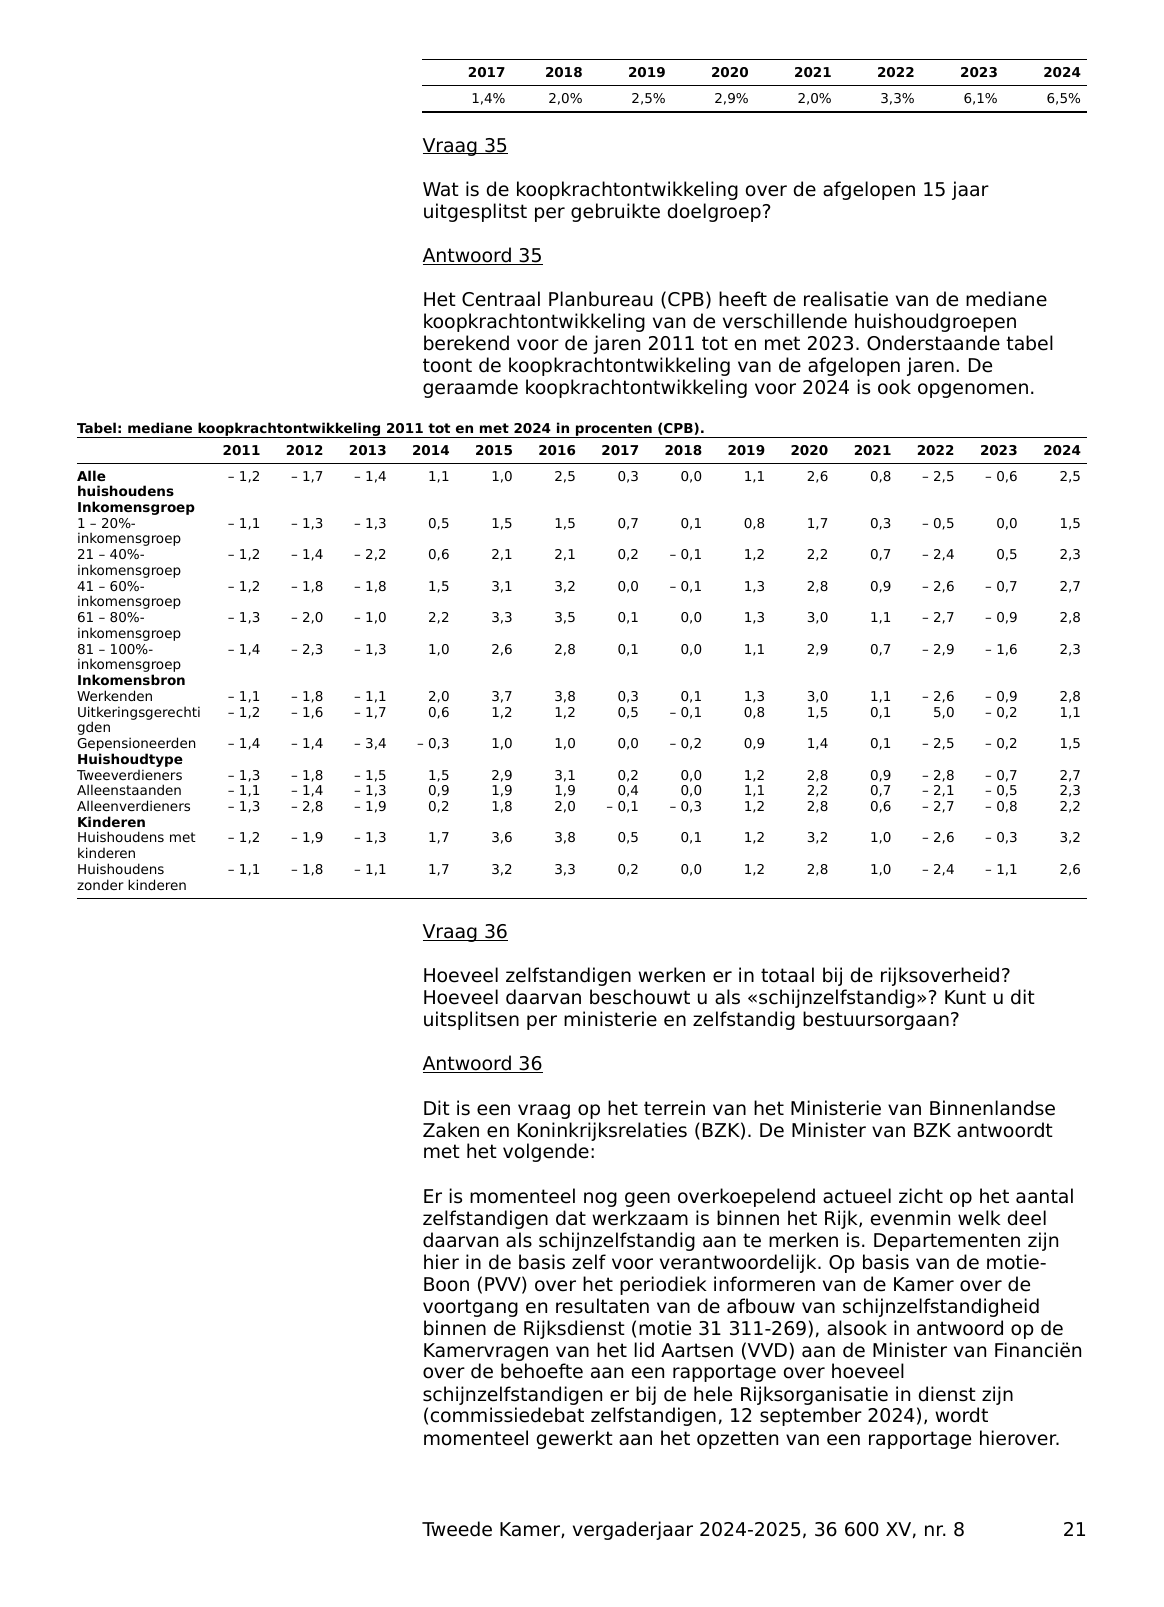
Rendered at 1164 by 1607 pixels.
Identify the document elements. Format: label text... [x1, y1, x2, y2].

table_cell [329, 815, 392, 830]
table_cell – 1,4 [266, 783, 329, 799]
table_cell 2022 [897, 438, 960, 463]
table_cell 1,7 [771, 516, 834, 547]
table_cell – 2,9 [897, 641, 960, 673]
table_cell 0,1 [645, 516, 708, 547]
table_cell 0,8 [708, 704, 771, 736]
table_cell 1,2 [455, 704, 518, 736]
table_cell 2016 [519, 438, 582, 463]
table_cell – 1,3 [203, 767, 266, 783]
table_cell [708, 752, 771, 767]
table_cell 2,5 [1023, 464, 1087, 500]
table_cell – 1,8 [266, 579, 329, 610]
table_cell 0,0 [645, 464, 708, 500]
table_cell [960, 752, 1023, 767]
table_cell – 1,4 [266, 547, 329, 578]
table_cell – 1,3 [329, 783, 392, 799]
table_cell 2021 [834, 438, 897, 463]
table_cell 1,9 [519, 783, 582, 799]
table_cell – 3,4 [329, 736, 392, 752]
table_cell 2,1 [519, 547, 582, 578]
table_cell 2,7 [1023, 767, 1087, 783]
table_cell 0,1 [645, 830, 708, 862]
table_cell 3,3 [519, 862, 582, 898]
table_header 2019 [588, 60, 671, 85]
table_cell [1023, 752, 1087, 767]
table_cell 1,7 [392, 830, 455, 862]
table_cell 2,8 [771, 767, 834, 783]
table_cell 0,8 [708, 516, 771, 547]
table_cell – 1,1 [329, 862, 392, 898]
text Het Centraal Planbureau (CPB) heeft de realisatie van de mediane koopkrachtontwikkeling van de verschillende huishoudgroepen berekend voor de jaren 2011 tot en met 2023. Onderstaande tabel toont de koopkrachtontwikkeling van de afgelopen jaren. De geraamde koopkrachtontwikkeling voor 2024 is ook opgenomen. [422, 289, 1087, 399]
table_cell Inkomensbron [77, 673, 203, 689]
table_cell [771, 752, 834, 767]
table_cell 0,0 [645, 610, 708, 641]
table_cell – 1,2 [203, 547, 266, 578]
table_cell [582, 500, 645, 516]
table_cell 0,6 [392, 547, 455, 578]
table_cell – 1,4 [203, 736, 266, 752]
table_cell 2018 [645, 438, 708, 463]
table_cell 1,3 [708, 689, 771, 704]
table_cell – 1,1 [203, 783, 266, 799]
table_cell 0,0 [645, 862, 708, 898]
table_cell 2,3 [1023, 547, 1087, 578]
table_cell 0,5 [582, 830, 645, 862]
table_cell Kinderen [77, 815, 203, 830]
table_cell 1,1 [1023, 704, 1087, 736]
table_cell 0,2 [582, 767, 645, 783]
table_cell 0,9 [708, 736, 771, 752]
table_cell – 0,2 [960, 704, 1023, 736]
table_cell 5,0 [897, 704, 960, 736]
table_cell – 2,6 [897, 689, 960, 704]
table_cell Alleenstaanden [77, 783, 203, 799]
text Er is momenteel nog geen overkoepelend actueel zicht op het aantal zelfstandigen dat werkzaam is binnen het Rijk, evenmin welk deel daarvan als schijnzelfstandig aan te merken is. Departementen zijn hier in de basis zelf voor verantwoordelijk. Op basis van de motie-Boon (PVV) over het periodiek informeren van de Kamer over de voortgang en resultaten van de afbouw van schijnzelfstandigheid binnen de Rijksdienst (motie 31 311-269), alsook in antwoord op de Kamervragen van het lid Aartsen (VVD) aan de Minister van Financiën over de behoefte aan een rapportage over hoeveel schijnzelfstandigen er bij de hele Rijksorganisatie in dienst zijn (commissiedebat zelfstandigen, 12 september 2024), wordt momenteel gewerkt aan het opzetten van een rapportage hierover. [422, 1186, 1087, 1449]
table_cell – 2,5 [897, 736, 960, 752]
table_cell [834, 752, 897, 767]
table_cell 0,1 [582, 610, 645, 641]
table_cell 1,3 [708, 579, 771, 610]
table_cell 1 – 20%-inkomensgroep [77, 516, 203, 547]
table_cell [455, 673, 518, 689]
table_cell [329, 673, 392, 689]
table_cell – 1,6 [266, 704, 329, 736]
table_cell [771, 673, 834, 689]
table_cell 0,2 [392, 799, 455, 814]
table_cell [203, 815, 266, 830]
table_cell [771, 815, 834, 830]
table_cell [519, 815, 582, 830]
table_cell 3,7 [455, 689, 518, 704]
text Hoeveel zelfstandigen werken er in totaal bij de rijksoverheid? Hoeveel daarvan beschouwt u als «schijnzelfstandig»? Kunt u dit uitsplitsen per ministerie en zelfstandig bestuursorgaan? [422, 965, 1087, 1031]
table_cell 1,5 [771, 704, 834, 736]
table_cell – 1,1 [960, 862, 1023, 898]
table_cell 1,4% [422, 86, 505, 111]
table_cell 0,6 [392, 704, 455, 736]
table_cell Werkenden [77, 689, 203, 704]
table_cell – 1,3 [203, 799, 266, 814]
table_header 2017 [422, 60, 505, 85]
table_cell 1,9 [455, 783, 518, 799]
table_cell 2,8 [771, 579, 834, 610]
table_cell 2,8 [1023, 689, 1087, 704]
table_cell – 1,9 [266, 830, 329, 862]
table_cell [519, 673, 582, 689]
table_cell 1,2 [708, 547, 771, 578]
table_cell Huishoudtype [77, 752, 203, 767]
table_cell 1,0 [455, 736, 518, 752]
table_header Tabel: mediane koopkrachtontwikkeling 2011 tot en met 2024 in procenten (CPB). [77, 421, 1087, 437]
table_cell 2,0% [505, 86, 588, 111]
table_cell 1,5 [392, 767, 455, 783]
table_header 2022 [838, 60, 920, 85]
table_cell [645, 500, 708, 516]
table_cell [582, 815, 645, 830]
table_cell – 1,2 [203, 830, 266, 862]
table_cell 2,7 [1023, 579, 1087, 610]
table_cell 6,1% [920, 86, 1003, 111]
table_cell 1,4 [771, 736, 834, 752]
table_cell 0,6 [834, 799, 897, 814]
subtitle Antwoord 35 [422, 245, 1087, 267]
table_cell 3,2 [519, 579, 582, 610]
table_cell [897, 673, 960, 689]
table_cell 2,3 [1023, 783, 1087, 799]
subtitle Antwoord 36 [422, 1053, 1087, 1075]
table_cell 2,8 [771, 862, 834, 898]
table_cell 1,1 [392, 464, 455, 500]
table_cell 0,0 [645, 767, 708, 783]
table_cell [266, 500, 329, 516]
table_cell – 1,1 [329, 689, 392, 704]
table_cell – 2,1 [897, 783, 960, 799]
table_cell 6,5% [1004, 86, 1087, 111]
table_cell 2020 [771, 438, 834, 463]
table_cell [960, 500, 1023, 516]
table_cell – 2,6 [897, 830, 960, 862]
table_cell – 2,5 [897, 464, 960, 500]
table_cell – 1,3 [329, 830, 392, 862]
table_cell 2013 [329, 438, 392, 463]
table_header 2020 [671, 60, 754, 85]
table_cell – 1,2 [203, 579, 266, 610]
table_cell [266, 752, 329, 767]
table_cell – 0,9 [960, 610, 1023, 641]
table_cell 2,8 [519, 641, 582, 673]
table_cell [392, 815, 455, 830]
table_cell – 0,7 [960, 579, 1023, 610]
table_cell – 1,8 [266, 689, 329, 704]
table_cell – 1,5 [329, 767, 392, 783]
table_cell 0,0 [582, 736, 645, 752]
table_cell 2011 [203, 438, 266, 463]
table_cell Uitkeringsgerechtigden [77, 704, 203, 736]
table_cell [392, 752, 455, 767]
table_cell 0,9 [392, 783, 455, 799]
table_cell Gepensioneerden [77, 736, 203, 752]
table_cell 1,2 [519, 704, 582, 736]
table_cell 2,2 [392, 610, 455, 641]
table_cell [203, 500, 266, 516]
table_cell – 0,2 [645, 736, 708, 752]
table_cell Tweeverdieners [77, 767, 203, 783]
table_cell [1023, 673, 1087, 689]
table_cell – 0,9 [960, 689, 1023, 704]
table_cell 61 – 80%-inkomensgroep [77, 610, 203, 641]
table_cell Huishoudens zonder kinderen [77, 862, 203, 898]
table_cell [266, 815, 329, 830]
table_cell 3,8 [519, 830, 582, 862]
table_cell – 2,3 [266, 641, 329, 673]
table_cell 2,5% [588, 86, 671, 111]
table_cell 2012 [266, 438, 329, 463]
table_cell 2,6 [455, 641, 518, 673]
table_cell 0,0 [645, 641, 708, 673]
table_cell – 1,0 [329, 610, 392, 641]
table_cell 1,0 [455, 464, 518, 500]
table_cell 2,2 [771, 547, 834, 578]
table_cell 1,7 [392, 862, 455, 898]
table_cell 0,2 [582, 547, 645, 578]
table_cell 0,5 [960, 547, 1023, 578]
table_cell 2,9 [455, 767, 518, 783]
table_cell 1,5 [519, 516, 582, 547]
table_cell 0,1 [834, 704, 897, 736]
table_cell [897, 752, 960, 767]
table_cell [455, 815, 518, 830]
table_cell – 1,7 [329, 704, 392, 736]
table_cell [1023, 815, 1087, 830]
table_cell [203, 673, 266, 689]
table_cell 3,2 [771, 830, 834, 862]
table_cell Huishoudens met kinderen [77, 830, 203, 862]
table_cell 2,0% [754, 86, 837, 111]
table_cell 2,1 [455, 547, 518, 578]
table_cell – 0,5 [897, 516, 960, 547]
table_cell [266, 673, 329, 689]
table_cell 2,6 [1023, 862, 1087, 898]
table_cell 3,2 [455, 862, 518, 898]
table_cell [582, 752, 645, 767]
table_cell 1,0 [519, 736, 582, 752]
table_cell 2,2 [771, 783, 834, 799]
table_cell 0,5 [582, 704, 645, 736]
table_cell 2,5 [519, 464, 582, 500]
table_cell [519, 752, 582, 767]
table_cell – 0,2 [960, 736, 1023, 752]
table_cell 21 – 40%-inkomensgroep [77, 547, 203, 578]
table_cell [708, 815, 771, 830]
table_cell 1,2 [708, 830, 771, 862]
table_cell 2,9 [771, 641, 834, 673]
table_cell [897, 500, 960, 516]
table_cell 41 – 60%-inkomensgroep [77, 579, 203, 610]
table_cell 0,2 [582, 862, 645, 898]
table_cell 1,2 [708, 767, 771, 783]
table_cell 2023 [960, 438, 1023, 463]
table_cell 2,0 [392, 689, 455, 704]
table_cell [645, 815, 708, 830]
table_cell – 2,0 [266, 610, 329, 641]
table_cell 0,3 [582, 464, 645, 500]
table_cell – 1,3 [203, 610, 266, 641]
table_cell – 1,4 [329, 464, 392, 500]
table_cell 3,6 [455, 830, 518, 862]
text Wat is de koopkrachtontwikkeling over de afgelopen 15 jaar uitgesplitst per gebruikte doelgroep? [422, 179, 1087, 223]
table_cell [897, 815, 960, 830]
table_cell 1,0 [834, 862, 897, 898]
table_header 2024 [1004, 60, 1087, 85]
table_cell [455, 752, 518, 767]
table_cell 2,3 [1023, 641, 1087, 673]
table_cell 0,0 [960, 516, 1023, 547]
table_cell 0,0 [582, 579, 645, 610]
table_cell – 2,4 [897, 862, 960, 898]
table_cell – 1,4 [266, 736, 329, 752]
table_header 2018 [505, 60, 588, 85]
table_cell 81 – 100%-inkomensgroep [77, 641, 203, 673]
table_cell 1,5 [455, 516, 518, 547]
subtitle Vraag 36 [422, 921, 1087, 943]
table_cell 1,0 [392, 641, 455, 673]
table_cell – 0,8 [960, 799, 1023, 814]
table_cell [582, 673, 645, 689]
table_cell – 0,3 [392, 736, 455, 752]
table_cell 0,9 [834, 767, 897, 783]
subtitle Vraag 35 [422, 134, 1087, 157]
table_cell [834, 815, 897, 830]
table_cell – 1,2 [203, 704, 266, 736]
table_cell 2015 [455, 438, 518, 463]
table_cell [455, 500, 518, 516]
table_cell 2,2 [1023, 799, 1087, 814]
table_cell – 1,3 [266, 516, 329, 547]
table_cell 1,0 [834, 830, 897, 862]
table_cell [1023, 500, 1087, 516]
table_cell 1,5 [392, 579, 455, 610]
table_cell – 1,2 [203, 464, 266, 500]
table_cell 1,1 [708, 464, 771, 500]
table_cell 2024 [1023, 438, 1087, 463]
table_cell 1,5 [1023, 736, 1087, 752]
table_cell – 0,7 [960, 767, 1023, 783]
table_header 2023 [920, 60, 1003, 85]
table_cell [329, 500, 392, 516]
table_cell – 2,4 [897, 547, 960, 578]
table_cell 3,5 [519, 610, 582, 641]
table_cell 3,3% [838, 86, 920, 111]
table_cell 0,3 [582, 689, 645, 704]
table_cell [392, 500, 455, 516]
table_cell – 0,1 [645, 547, 708, 578]
table_cell [960, 815, 1023, 830]
table_cell – 0,3 [960, 830, 1023, 862]
table_cell 0,7 [834, 783, 897, 799]
table_cell 2,8 [1023, 610, 1087, 641]
table_cell 0,7 [834, 547, 897, 578]
table_cell 3,0 [771, 610, 834, 641]
table_cell [771, 500, 834, 516]
table_cell – 1,8 [266, 767, 329, 783]
table_cell Alle huishoudens [77, 464, 203, 500]
table_cell – 1,1 [203, 689, 266, 704]
table_cell – 1,8 [266, 862, 329, 898]
table_cell 3,2 [1023, 830, 1087, 862]
table_cell [203, 752, 266, 767]
table_cell – 1,9 [329, 799, 392, 814]
table_cell 2014 [392, 438, 455, 463]
table_cell 0,1 [645, 689, 708, 704]
table_cell [834, 500, 897, 516]
table_cell 0,3 [834, 516, 897, 547]
table_cell 3,1 [455, 579, 518, 610]
table_cell [708, 500, 771, 516]
table_cell 1,1 [708, 783, 771, 799]
table_cell 2,8 [771, 799, 834, 814]
table_cell [77, 438, 203, 463]
table_cell – 0,5 [960, 783, 1023, 799]
table_cell [392, 673, 455, 689]
table_cell [645, 673, 708, 689]
table_cell 3,3 [455, 610, 518, 641]
table_cell – 1,1 [203, 516, 266, 547]
table_cell [960, 673, 1023, 689]
table_cell [834, 673, 897, 689]
table_cell 0,1 [582, 641, 645, 673]
table_cell 2,0 [519, 799, 582, 814]
table_cell 3,1 [519, 767, 582, 783]
table_cell [329, 752, 392, 767]
table_cell 1,5 [1023, 516, 1087, 547]
table_cell 2,9% [671, 86, 754, 111]
table_cell 0,1 [834, 736, 897, 752]
text Dit is een vraag op het terrein van het Ministerie van Binnenlandse Zaken en Koninkrijksrelaties (BZK). De Minister van BZK antwoordt met het volgende: [422, 1097, 1087, 1163]
table_cell 3,0 [771, 689, 834, 704]
table_cell – 2,8 [266, 799, 329, 814]
table_cell 2,6 [771, 464, 834, 500]
table_cell 2017 [582, 438, 645, 463]
table_cell – 2,6 [897, 579, 960, 610]
table_cell [519, 500, 582, 516]
table_cell 0,5 [392, 516, 455, 547]
table_cell 0,7 [834, 641, 897, 673]
table_cell 1,2 [708, 862, 771, 898]
table_cell [645, 752, 708, 767]
table_cell Inkomensgroep [77, 500, 203, 516]
table_cell – 0,1 [645, 704, 708, 736]
table_cell – 1,8 [329, 579, 392, 610]
table_cell – 0,1 [645, 579, 708, 610]
table_cell 1,3 [708, 610, 771, 641]
table_cell 2019 [708, 438, 771, 463]
table_cell – 0,6 [960, 464, 1023, 500]
table_cell 1,8 [455, 799, 518, 814]
table_header 2021 [754, 60, 837, 85]
table_cell – 1,4 [203, 641, 266, 673]
table_cell – 0,3 [645, 799, 708, 814]
table_cell 1,1 [834, 689, 897, 704]
table_cell Alleenverdieners [77, 799, 203, 814]
table_cell 0,8 [834, 464, 897, 500]
table_cell 1,2 [708, 799, 771, 814]
table_cell – 2,2 [329, 547, 392, 578]
table_cell 1,1 [708, 641, 771, 673]
table_cell – 1,3 [329, 641, 392, 673]
table_cell 0,9 [834, 579, 897, 610]
table_cell – 2,8 [897, 767, 960, 783]
table_cell – 1,3 [329, 516, 392, 547]
table_cell 3,8 [519, 689, 582, 704]
table_cell – 1,7 [266, 464, 329, 500]
table_cell – 0,1 [582, 799, 645, 814]
table_cell [708, 673, 771, 689]
table_cell – 2,7 [897, 799, 960, 814]
table_cell 0,4 [582, 783, 645, 799]
table_cell – 1,6 [960, 641, 1023, 673]
table_cell 0,7 [582, 516, 645, 547]
table_cell 0,0 [645, 783, 708, 799]
table_cell – 2,7 [897, 610, 960, 641]
table_cell 1,1 [834, 610, 897, 641]
table_cell – 1,1 [203, 862, 266, 898]
